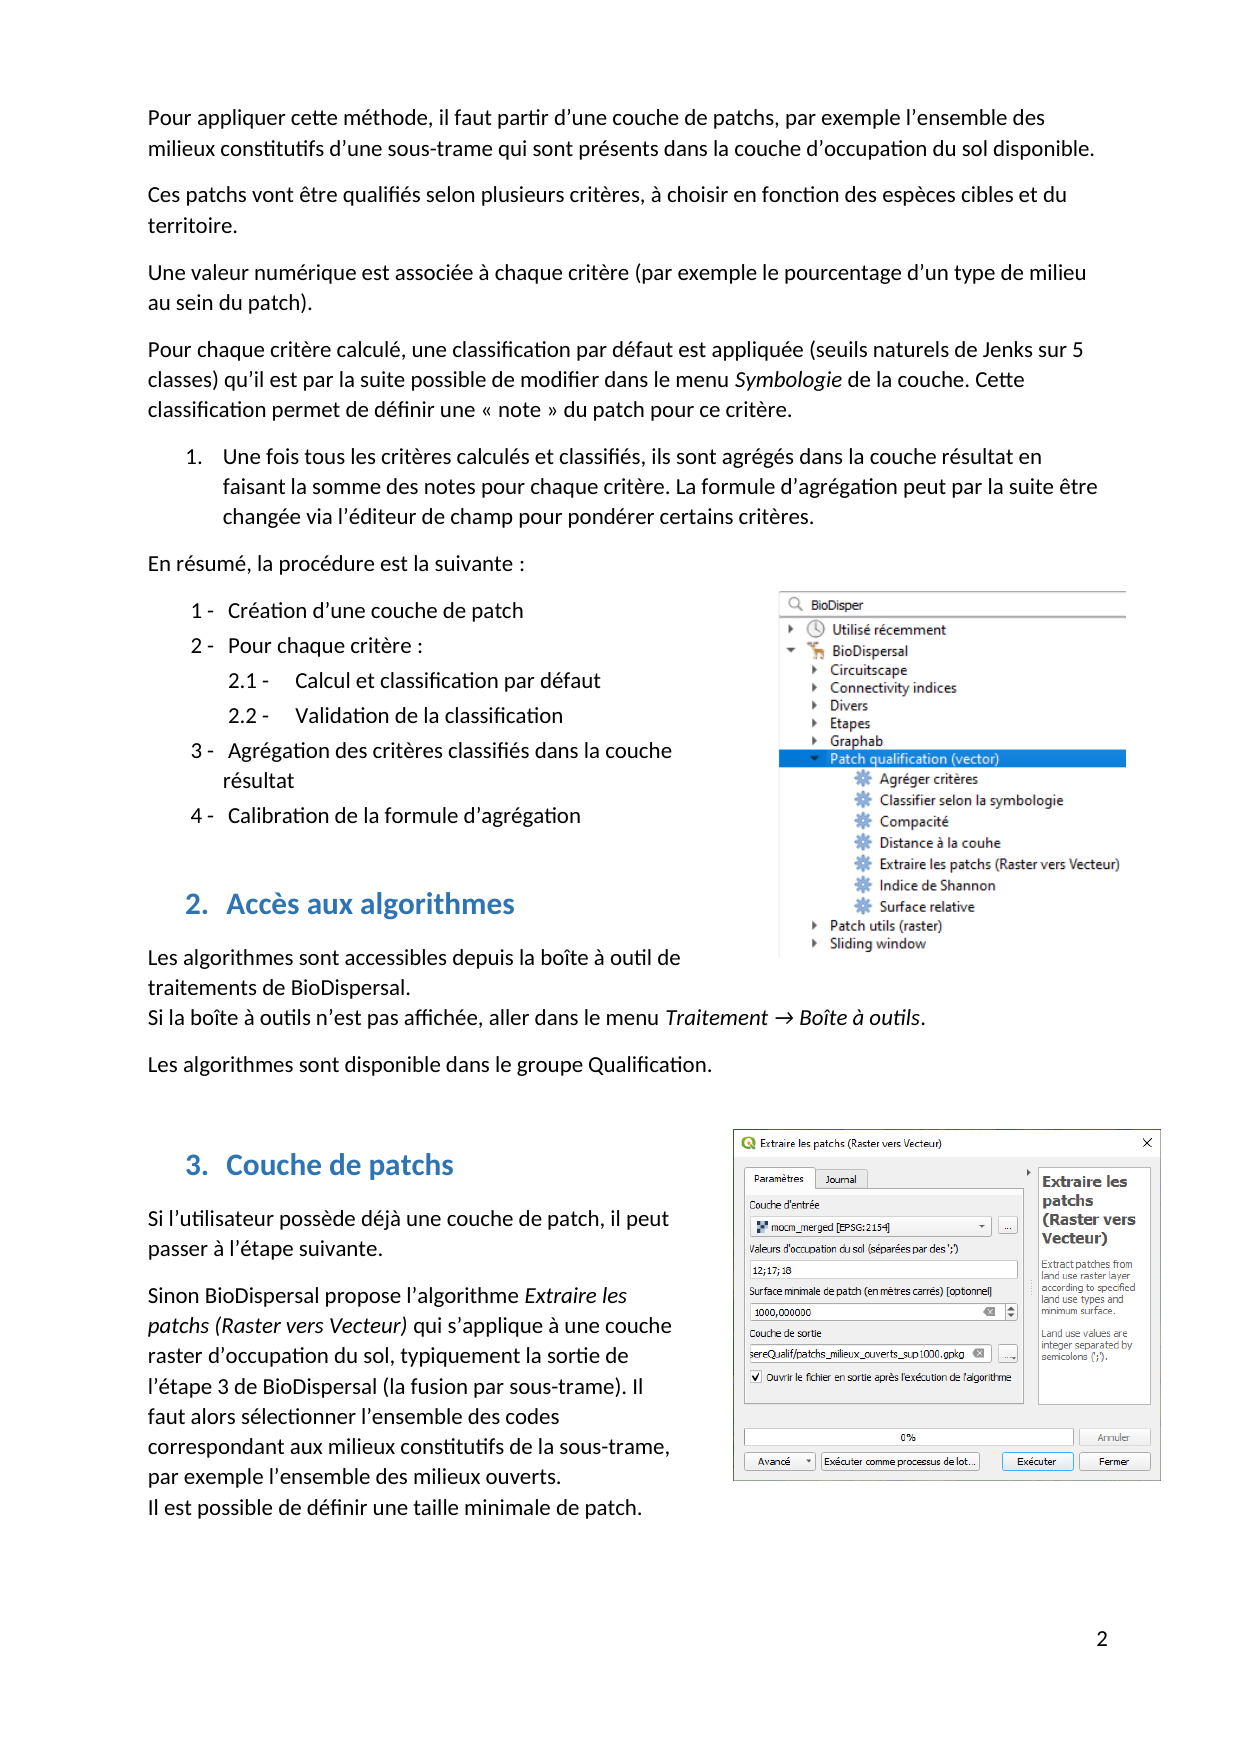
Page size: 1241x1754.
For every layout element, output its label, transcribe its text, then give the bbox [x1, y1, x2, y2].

picture [733, 1129, 1161, 1481]
list Calcul et classification par défaut [223, 666, 778, 694]
text Ces patchs vont être qualifiés selon plusieurs critères, à choisir en fonction des espèces cibles et du territoire. [148, 181, 1107, 239]
text Les algorithmes sont disponible dans le groupe Qualification. [148, 1050, 1107, 1078]
list Pour chaque critère : [185, 631, 778, 659]
list Création d’une couche de patch [185, 596, 778, 624]
text Sinon BioDispersal propose l’algorithme Extraire les patchs (Raster vers Vecteur) qui s’applique à une couche raster d’occupation du sol, typiquement la sortie de l’étape 3 de BioDispersal (la fusion par sous-trame). Il faut alors sélectionner l’ensemble des codes correspondant aux milieux constitutifs de la sous-trame, par exemple l’ensemble des milieux ouverts. Il est possible de définir une taille minimale de patch. [148, 1281, 1107, 1521]
text Pour appliquer cette méthode, il faut partir d’une couche de patchs, par exemple l’ensemble des milieux constitutifs d’une sous-trame qui sont présents dans la couche d’occupation du sol disponible. [148, 103, 1107, 162]
text Les algorithmes sont accessibles depuis la boîte à outil de traitements de BioDispersal. Si la boîte à outils n’est pas affichée, aller dans le menu Traitement → Boîte à outils. [148, 943, 1107, 1032]
text Une valeur numérique est associée à chaque critère (par exemple le pourcentage d’un type de milieu au sein du patch). [148, 258, 1107, 316]
list Validation de la classification [223, 701, 778, 729]
text En résumé, la procédure est la suivante : [148, 549, 1107, 577]
list Calibration de la formule d’agrégation [185, 801, 778, 829]
text Pour chaque critère calculé, une classification par défaut est appliquée (seuils naturels de Jenks sur 5 classes) qu’il est par la suite possible de modifier dans le menu Symbologie de la couche. Cette classification permet de définir une « note » du patch pour ce critère. [148, 335, 1107, 423]
subtitle Accès aux algorithmes [185, 884, 778, 922]
list Agrégation des critères classifiés dans la couche résultat [185, 736, 778, 794]
picture [778, 591, 1126, 958]
text Si l’utilisateur possède déjà une couche de patch, il peut passer à l’étape suivante. [148, 1204, 733, 1262]
subtitle Couche de patchs [185, 1145, 733, 1183]
list Une fois tous les critères calculés et classifiés, ils sont agrégés dans la couche résultat en faisant la somme des notes pour chaque critère. La formule d’agrégation peut par la suite être changée via l’éditeur de champ pour pondérer certains critères. [185, 442, 1107, 530]
